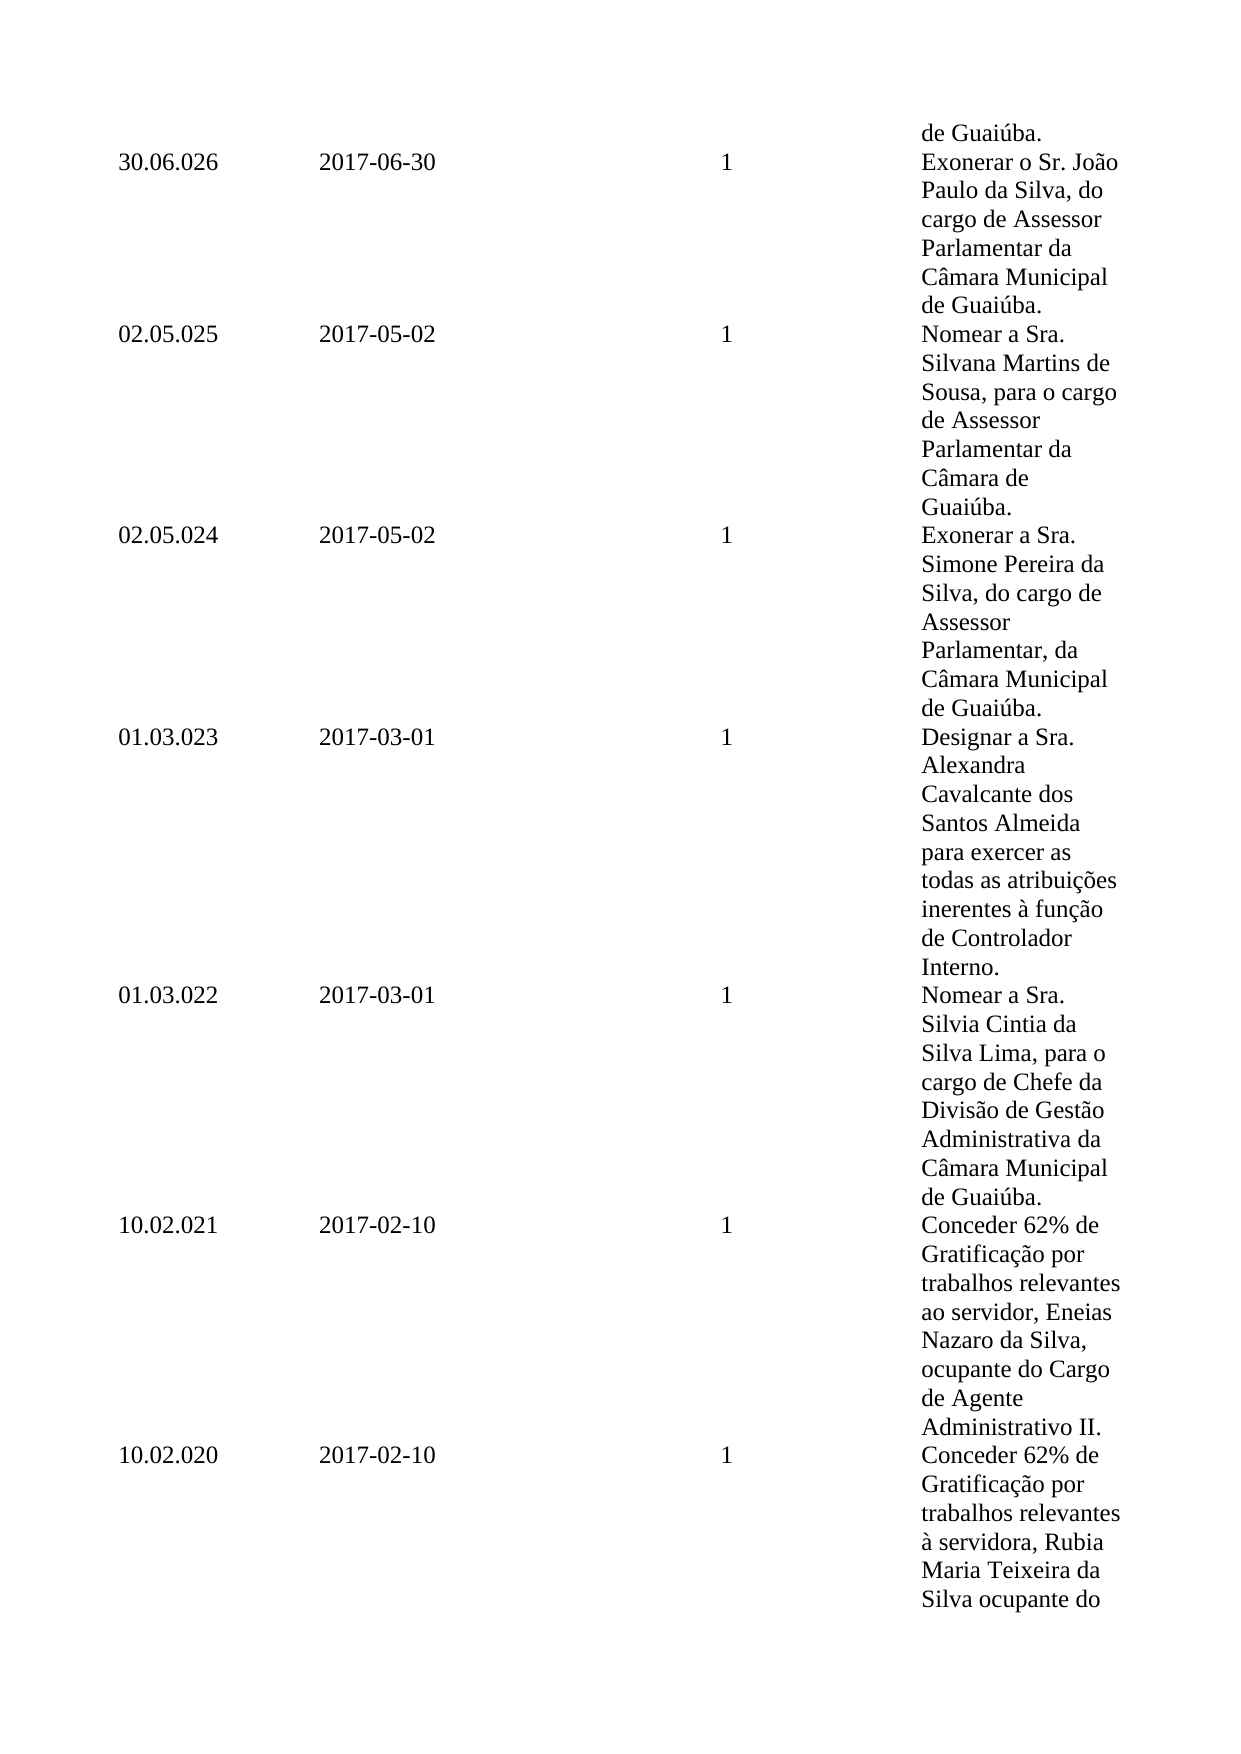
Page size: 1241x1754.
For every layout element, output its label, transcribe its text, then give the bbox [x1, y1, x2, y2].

table_cell [520, 118, 720, 147]
table_cell [520, 981, 720, 1211]
table_cell Exonerar a Sra. Simone Pereira da Silva, do cargo de Assessor Parlamentar, da Câmara Municipal de Guaiúba. [921, 521, 1122, 722]
table_cell 2017-05-02 [319, 521, 519, 722]
table_cell [520, 1211, 720, 1441]
table_cell 01.03.022 [118, 981, 319, 1211]
table_cell [319, 118, 519, 147]
table_cell Conceder 62% de Gratificação por trabalhos relevantes ao servidor, Eneias Nazaro da Silva, ocupante do Cargo de Agente Administrativo II. [921, 1211, 1122, 1441]
table_cell 1 [720, 319, 921, 521]
table_cell Nomear a Sra. Silvia Cintia da Silva Lima, para o cargo de Chefe da Divisão de Gestão Administrativa da Câmara Municipal de Guaiúba. [921, 981, 1122, 1211]
table_cell 1 [720, 521, 921, 722]
table_cell [720, 118, 921, 147]
table_cell [520, 319, 720, 521]
table_cell [520, 147, 720, 319]
table_cell 30.06.026 [118, 147, 319, 319]
table_cell 2017-02-10 [319, 1211, 519, 1441]
table_cell 1 [720, 1211, 921, 1441]
table_cell 1 [720, 147, 921, 319]
table_cell 02.05.025 [118, 319, 319, 521]
table_cell de Guaiúba. [921, 118, 1122, 147]
table_cell 2017-03-01 [319, 722, 519, 981]
table_cell 10.02.021 [118, 1211, 319, 1441]
table_cell [520, 722, 720, 981]
table_cell 10.02.020 [118, 1441, 319, 1613]
table_cell 2017-02-10 [319, 1441, 519, 1613]
table_cell 1 [720, 1441, 921, 1613]
table_cell 2017-06-30 [319, 147, 519, 319]
table_cell Designar a Sra. Alexandra Cavalcante dos Santos Almeida para exercer as todas as atribuições inerentes à função de Controlador Interno. [921, 722, 1122, 981]
table_cell [520, 521, 720, 722]
table_cell Nomear a Sra. Silvana Martins de Sousa, para o cargo de Assessor Parlamentar da Câmara de Guaiúba. [921, 319, 1122, 521]
table_cell Exonerar o Sr. João Paulo da Silva, do cargo de Assessor Parlamentar da Câmara Municipal de Guaiúba. [921, 147, 1122, 319]
table_cell 01.03.023 [118, 722, 319, 981]
table_cell 2017-05-02 [319, 319, 519, 521]
table_cell 02.05.024 [118, 521, 319, 722]
table_cell [118, 118, 319, 147]
table_cell 2017-03-01 [319, 981, 519, 1211]
table_cell [520, 1441, 720, 1613]
table_cell 1 [720, 722, 921, 981]
table_cell 1 [720, 981, 921, 1211]
table_cell Conceder 62% de Gratificação por trabalhos relevantes à servidora, Rubia Maria Teixeira da Silva ocupante do [921, 1441, 1122, 1613]
